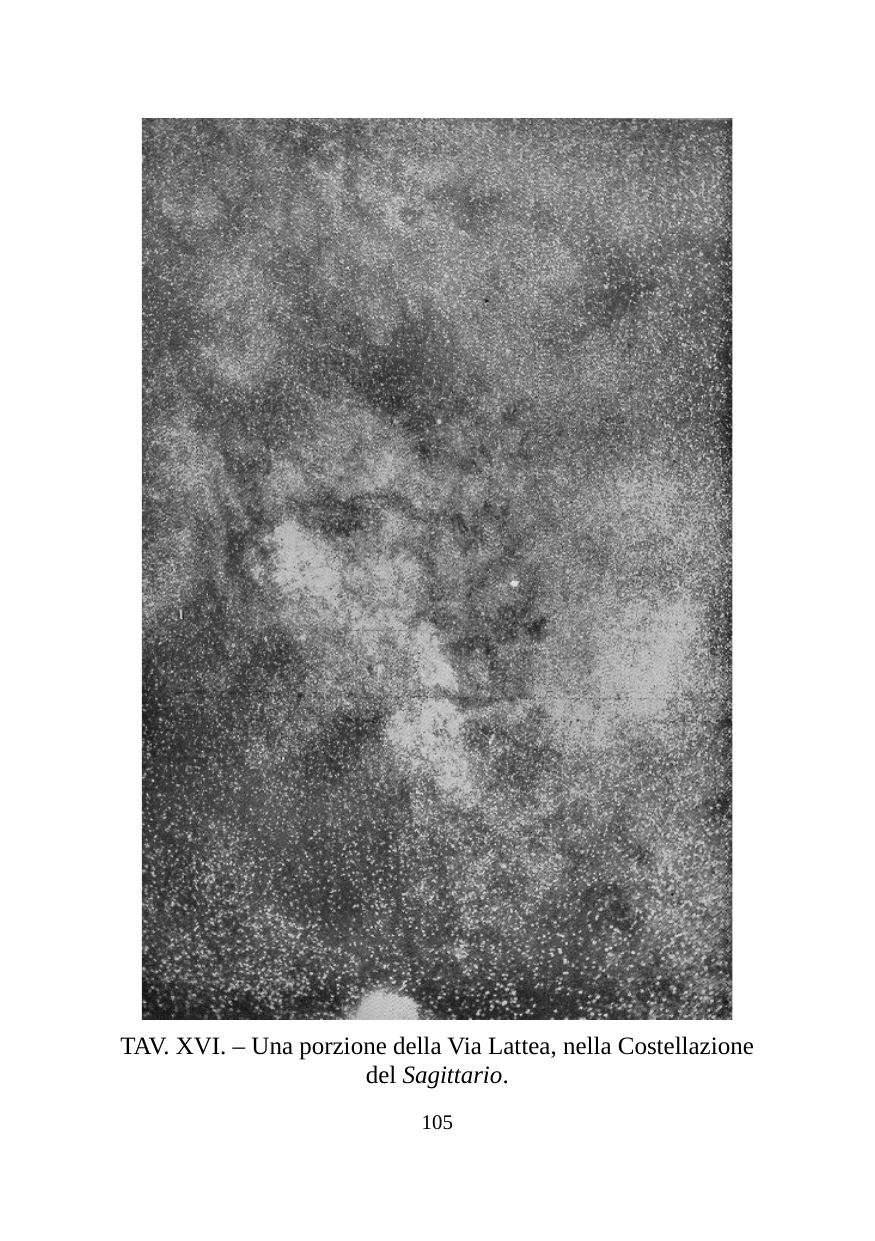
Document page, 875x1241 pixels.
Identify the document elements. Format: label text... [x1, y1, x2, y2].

text TAV. XVI. – Una porzione della Via Lattea, nella Costellazione del Sagittario. [106, 1020, 768, 1088]
picture [141, 118, 733, 1020]
